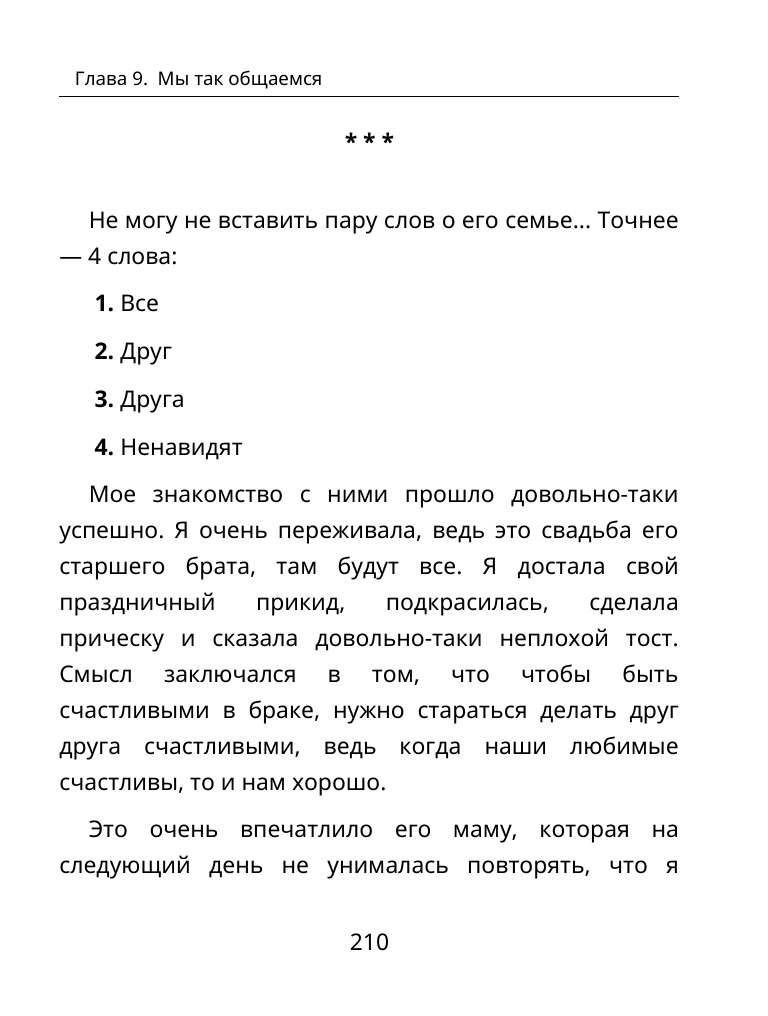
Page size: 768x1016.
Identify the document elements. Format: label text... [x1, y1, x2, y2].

list Друг [88, 335, 679, 366]
list Все [88, 287, 679, 318]
text Мое знакомство с ними прошло довольно-таки успешно. Я очень переживала, ведь это свадьба его старшего брата, там будут все. Я достала свой праздничный прикид, подкрасилась, сделала прическу и сказала довольно-таки неплохой тост. Смысл заключался в том, что чтобы быть счастливыми в браке, нужно стараться делать друг друга счастливыми, ведь когда наши любимые счастливы, то и нам хорошо. [59, 478, 679, 797]
text Не могу не вставить пару слов о его семье... Точнее — 4 слова: [59, 204, 679, 271]
text Это очень впечатлило его маму, которая на следующий день не унималась повторять, что я [59, 813, 679, 881]
list Друга [88, 383, 679, 414]
list Ненавидят [88, 430, 679, 462]
subtitle * * * [59, 126, 679, 157]
